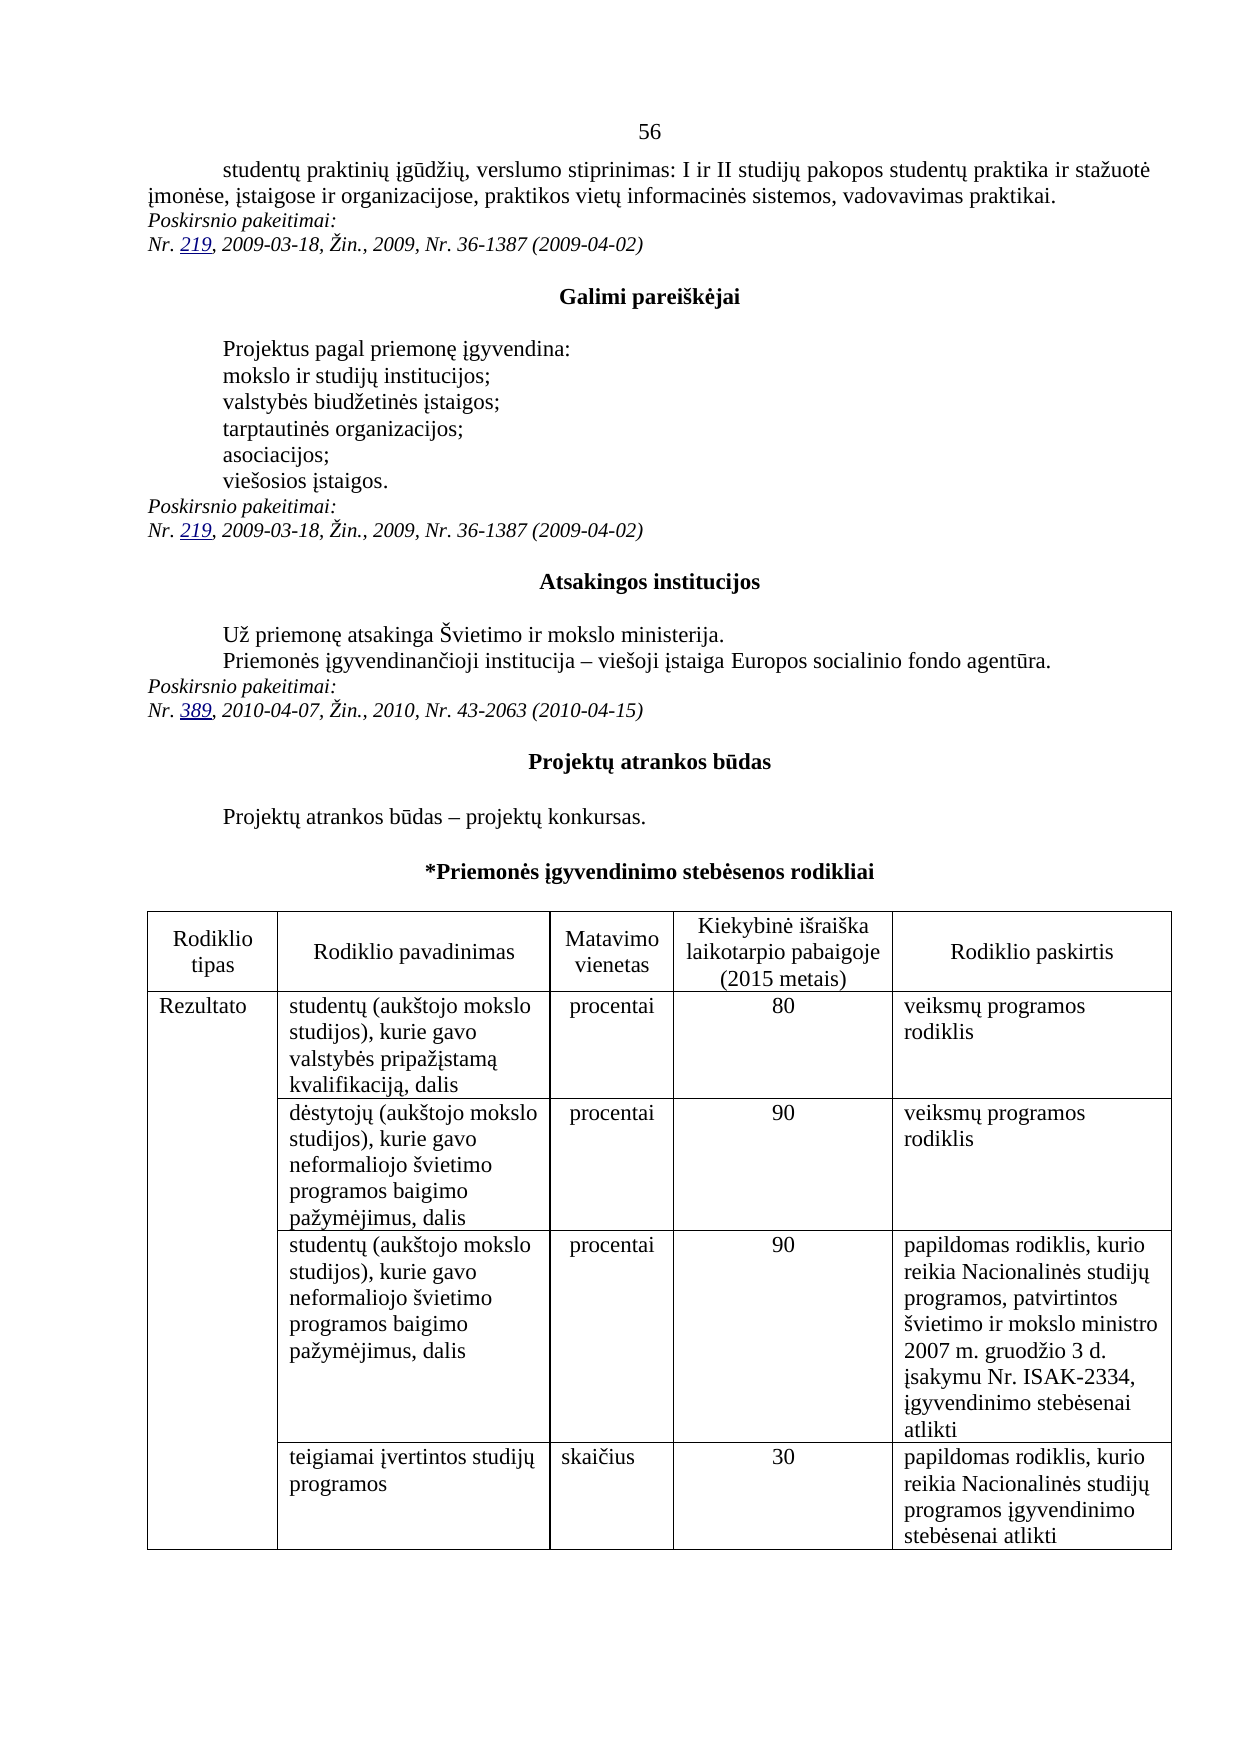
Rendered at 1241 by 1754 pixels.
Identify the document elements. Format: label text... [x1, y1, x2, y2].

text Priemonės įgyvendinančioji institucija – viešoji įstaiga Europos socialinio fondo agentūra. [148, 647, 1152, 673]
text Projektų atrankos būdas [148, 748, 1152, 774]
text mokslo ir studijų institucijos; [148, 362, 1152, 388]
table_header Rodiklio tipas [148, 912, 277, 991]
table_cell 90 [674, 1099, 892, 1230]
table_header Matavimo vienetas [551, 912, 673, 991]
text *Priemonės įgyvendinimo stebėsenos rodikliai [148, 858, 1152, 884]
text Už priemonę atsakinga Švietimo ir mokslo ministerija. [148, 621, 1152, 647]
table_cell 90 [674, 1231, 892, 1442]
text Atsakingos institucijos [148, 568, 1152, 594]
text studentų praktinių įgūdžių, verslumo stiprinimas: I ir II studijų pakopos studentų praktika ir stažuotė įmonėse, įstaigose ir organizacijose, praktikos vietų informacinės sistemos, vadovavimas praktikai. [148, 156, 1152, 208]
text Poskirsnio pakeitimai: [148, 208, 1152, 232]
text Projektų atrankos būdas – projektų konkursas. [185, 803, 1152, 829]
text asociacijos; [148, 441, 1152, 467]
text viešosios įstaigos. [148, 467, 1152, 494]
text tarptautinės organizacijos; [148, 414, 1152, 441]
table_cell veiksmų programos rodiklis [893, 992, 1171, 1097]
table_cell veiksmų programos rodiklis [893, 1099, 1171, 1230]
table_cell procentai [551, 1231, 673, 1442]
table_header Rodiklio pavadinimas [278, 912, 549, 991]
table_cell 30 [674, 1443, 892, 1549]
text Projektus pagal priemonę įgyvendina: [148, 336, 1152, 362]
table_header Rodiklio paskirtis [893, 912, 1171, 991]
table_cell papildomas rodiklis, kurio reikia Nacionalinės studijų programos įgyvendinimo stebėsenai atlikti [893, 1443, 1171, 1549]
text Galimi pareiškėjai [148, 283, 1152, 309]
table_cell studentų (aukštojo mokslo studijos), kurie gavo neformaliojo švietimo programos baigimo pažymėjimus, dalis [278, 1231, 549, 1442]
text Poskirsnio pakeitimai: [148, 673, 1152, 698]
text Nr. 219, 2009-03-18, Žin., 2009, Nr. 36-1387 (2009-04-02) [148, 232, 1152, 256]
table_cell papildomas rodiklis, kurio reikia Nacionalinės studijų programos, patvirtintos švietimo ir mokslo ministro 2007 m. gruodžio 3 d. įsakymu Nr. ISAK-2334, įgyvendinimo stebėsenai atlikti [893, 1231, 1171, 1442]
table_cell dėstytojų (aukštojo mokslo studijos), kurie gavo neformaliojo švietimo programos baigimo pažymėjimus, dalis [278, 1099, 549, 1230]
table_cell 80 [674, 992, 892, 1097]
text Poskirsnio pakeitimai: [148, 494, 1152, 518]
table_header Kiekybinė išraiška laikotarpio pabaigoje (2015 metais) [674, 912, 892, 991]
text valstybės biudžetinės įstaigos; [148, 388, 1152, 414]
table_cell skaičius [551, 1443, 673, 1549]
table_cell studentų (aukštojo mokslo studijos), kurie gavo valstybės pripažįstamą kvalifikaciją, dalis [278, 992, 549, 1097]
table_cell procentai [551, 992, 673, 1097]
table_cell Rezultato [148, 992, 277, 1549]
text Nr. 219, 2009-03-18, Žin., 2009, Nr. 36-1387 (2009-04-02) [148, 518, 1152, 542]
table_cell teigiamai įvertintos studijų programos [278, 1443, 549, 1549]
table_cell procentai [551, 1099, 673, 1230]
text Nr. 389, 2010-04-07, Žin., 2010, Nr. 43-2063 (2010-04-15) [148, 698, 1152, 722]
